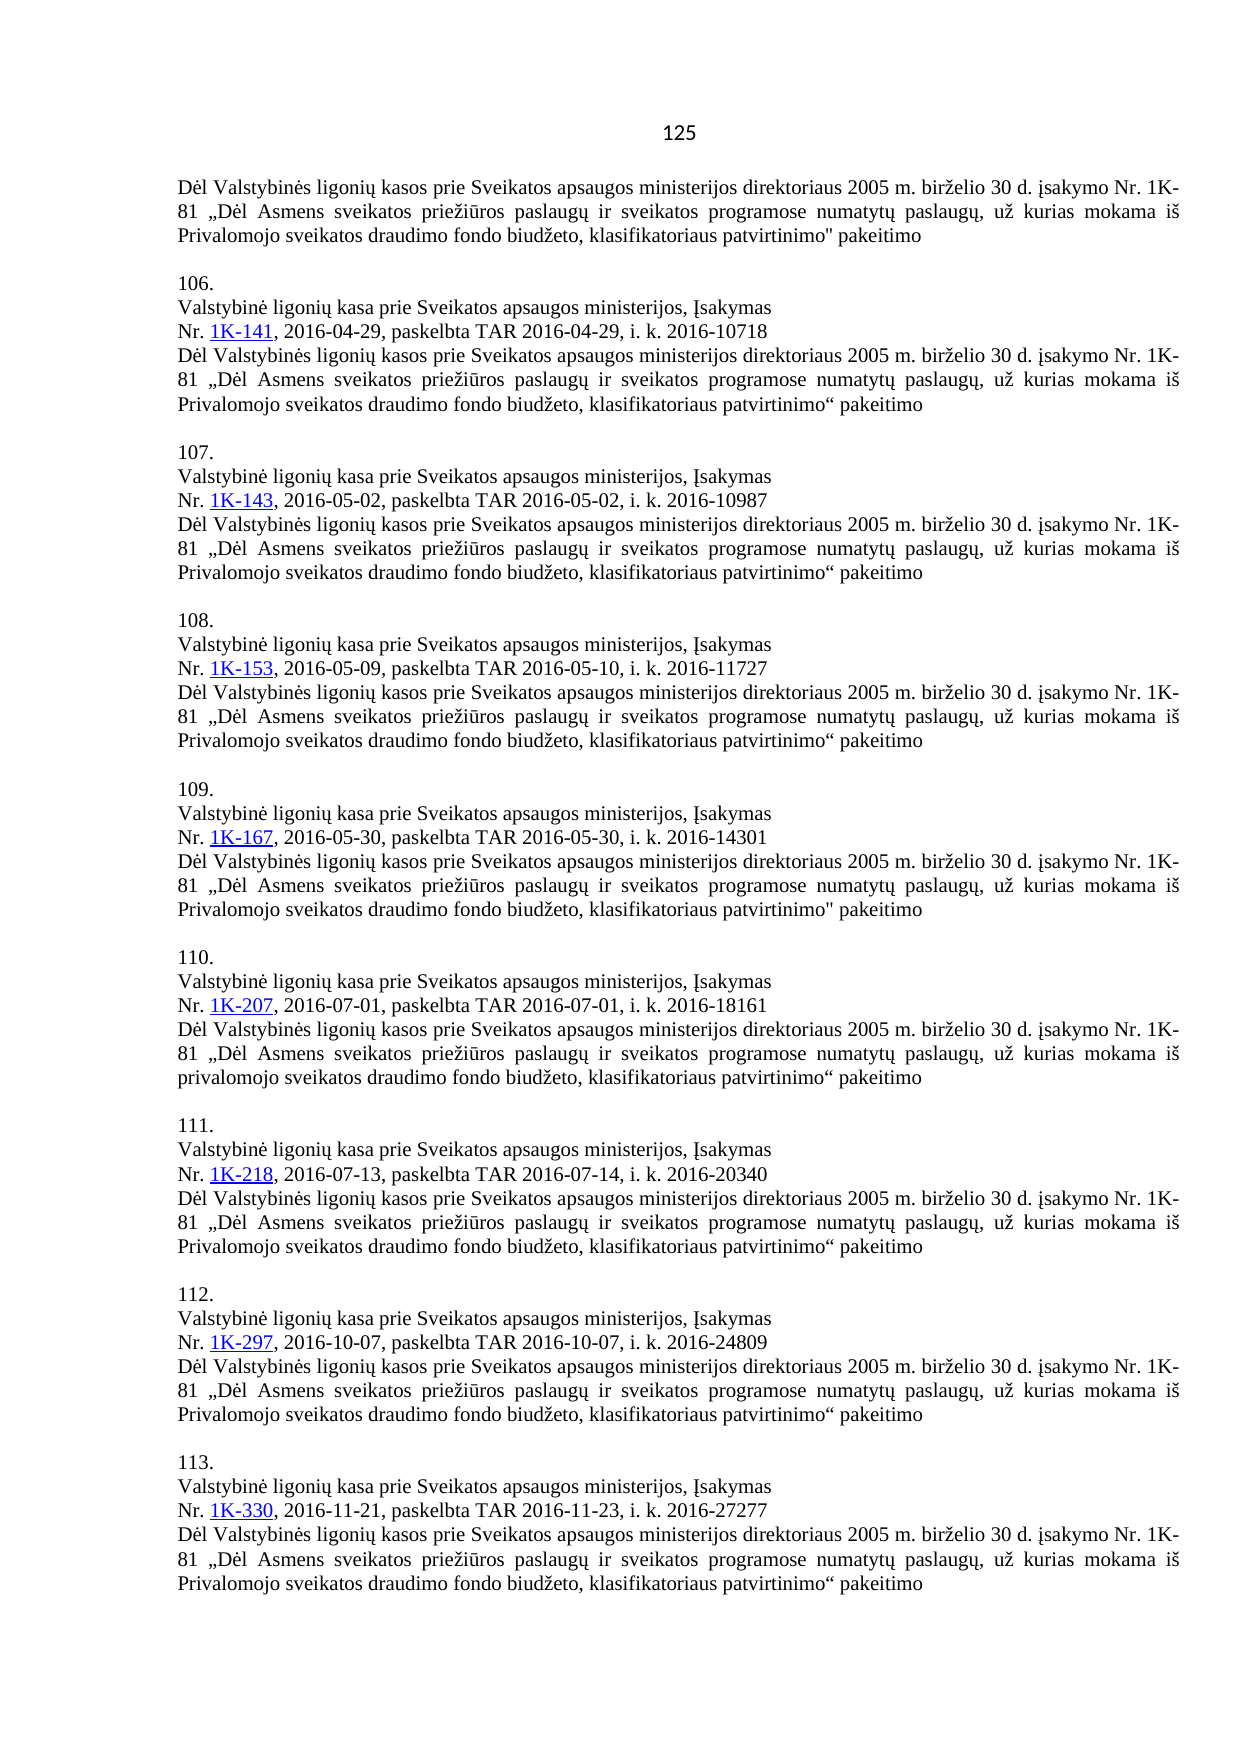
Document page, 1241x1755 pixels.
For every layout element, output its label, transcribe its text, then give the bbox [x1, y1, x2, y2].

text Nr. 1K-330, 2016-11-21, paskelbta TAR 2016-11-23, i. k. 2016-27277 [177, 1498, 1181, 1522]
text 112. [177, 1282, 1181, 1306]
text Dėl Valstybinės ligonių kasos prie Sveikatos apsaugos ministerijos direktoriaus 2005 m. birželio 30 d. įsakymo Nr. 1K-81 „Dėl Asmens sveikatos priežiūros paslaugų ir sveikatos programose numatytų paslaugų, už kurias mokama iš privalomojo sveikatos draudimo fondo biudžeto, klasifikatoriaus patvirtinimo“ pakeitimo [177, 1017, 1181, 1089]
text Valstybinė ligonių kasa prie Sveikatos apsaugos ministerijos, Įsakymas [177, 1137, 1181, 1161]
text Dėl Valstybinės ligonių kasos prie Sveikatos apsaugos ministerijos direktoriaus 2005 m. birželio 30 d. įsakymo Nr. 1K-81 „Dėl Asmens sveikatos priežiūros paslaugų ir sveikatos programose numatytų paslaugų, už kurias mokama iš Privalomojo sveikatos draudimo fondo biudžeto, klasifikatoriaus patvirtinimo“ pakeitimo [177, 1354, 1181, 1426]
text Dėl Valstybinės ligonių kasos prie Sveikatos apsaugos ministerijos direktoriaus 2005 m. birželio 30 d. įsakymo Nr. 1K-81 „Dėl Asmens sveikatos priežiūros paslaugų ir sveikatos programose numatytų paslaugų, už kurias mokama iš Privalomojo sveikatos draudimo fondo biudžeto, klasifikatoriaus patvirtinimo“ pakeitimo [177, 343, 1181, 416]
text Valstybinė ligonių kasa prie Sveikatos apsaugos ministerijos, Įsakymas [177, 1474, 1181, 1498]
text 108. [177, 608, 1181, 632]
text Valstybinė ligonių kasa prie Sveikatos apsaugos ministerijos, Įsakymas [177, 632, 1181, 656]
text 113. [177, 1450, 1181, 1474]
text Dėl Valstybinės ligonių kasos prie Sveikatos apsaugos ministerijos direktoriaus 2005 m. birželio 30 d. įsakymo Nr. 1K-81 „Dėl Asmens sveikatos priežiūros paslaugų ir sveikatos programose numatytų paslaugų, už kurias mokama iš Privalomojo sveikatos draudimo fondo biudžeto, klasifikatoriaus patvirtinimo" pakeitimo [177, 849, 1181, 921]
text 106. [177, 271, 1181, 295]
text Dėl Valstybinės ligonių kasos prie Sveikatos apsaugos ministerijos direktoriaus 2005 m. birželio 30 d. įsakymo Nr. 1K-81 „Dėl Asmens sveikatos priežiūros paslaugų ir sveikatos programose numatytų paslaugų, už kurias mokama iš Privalomojo sveikatos draudimo fondo biudžeto, klasifikatoriaus patvirtinimo“ pakeitimo [177, 1522, 1181, 1594]
text Nr. 1K-207, 2016-07-01, paskelbta TAR 2016-07-01, i. k. 2016-18161 [177, 993, 1181, 1017]
text Nr. 1K-218, 2016-07-13, paskelbta TAR 2016-07-14, i. k. 2016-20340 [177, 1161, 1181, 1186]
text 111. [177, 1113, 1181, 1137]
text Valstybinė ligonių kasa prie Sveikatos apsaugos ministerijos, Įsakymas [177, 295, 1181, 319]
text Nr. 1K-297, 2016-10-07, paskelbta TAR 2016-10-07, i. k. 2016-24809 [177, 1330, 1181, 1354]
text Valstybinė ligonių kasa prie Sveikatos apsaugos ministerijos, Įsakymas [177, 1306, 1181, 1330]
text 107. [177, 439, 1181, 464]
text 110. [177, 945, 1181, 969]
text Valstybinė ligonių kasa prie Sveikatos apsaugos ministerijos, Įsakymas [177, 801, 1181, 824]
text 109. [177, 776, 1181, 801]
text Nr. 1K-143, 2016-05-02, paskelbta TAR 2016-05-02, i. k. 2016-10987 [177, 488, 1181, 512]
text Nr. 1K-153, 2016-05-09, paskelbta TAR 2016-05-10, i. k. 2016-11727 [177, 656, 1181, 680]
text Dėl Valstybinės ligonių kasos prie Sveikatos apsaugos ministerijos direktoriaus 2005 m. birželio 30 d. įsakymo Nr. 1K-81 „Dėl Asmens sveikatos priežiūros paslaugų ir sveikatos programose numatytų paslaugų, už kurias mokama iš Privalomojo sveikatos draudimo fondo biudžeto, klasifikatoriaus patvirtinimo“ pakeitimo [177, 512, 1181, 584]
text Nr. 1K-141, 2016-04-29, paskelbta TAR 2016-04-29, i. k. 2016-10718 [177, 319, 1181, 343]
text Valstybinė ligonių kasa prie Sveikatos apsaugos ministerijos, Įsakymas [177, 464, 1181, 488]
text Dėl Valstybinės ligonių kasos prie Sveikatos apsaugos ministerijos direktoriaus 2005 m. birželio 30 d. įsakymo Nr. 1K-81 „Dėl Asmens sveikatos priežiūros paslaugų ir sveikatos programose numatytų paslaugų, už kurias mokama iš Privalomojo sveikatos draudimo fondo biudžeto, klasifikatoriaus patvirtinimo“ pakeitimo [177, 1186, 1181, 1258]
text Valstybinė ligonių kasa prie Sveikatos apsaugos ministerijos, Įsakymas [177, 969, 1181, 993]
text Dėl Valstybinės ligonių kasos prie Sveikatos apsaugos ministerijos direktoriaus 2005 m. birželio 30 d. įsakymo Nr. 1K-81 „Dėl Asmens sveikatos priežiūros paslaugų ir sveikatos programose numatytų paslaugų, už kurias mokama iš Privalomojo sveikatos draudimo fondo biudžeto, klasifikatoriaus patvirtinimo'' pakeitimo [177, 175, 1181, 247]
text Dėl Valstybinės ligonių kasos prie Sveikatos apsaugos ministerijos direktoriaus 2005 m. birželio 30 d. įsakymo Nr. 1K-81 „Dėl Asmens sveikatos priežiūros paslaugų ir sveikatos programose numatytų paslaugų, už kurias mokama iš Privalomojo sveikatos draudimo fondo biudžeto, klasifikatoriaus patvirtinimo“ pakeitimo [177, 680, 1181, 752]
text Nr. 1K-167, 2016-05-30, paskelbta TAR 2016-05-30, i. k. 2016-14301 [177, 824, 1181, 849]
